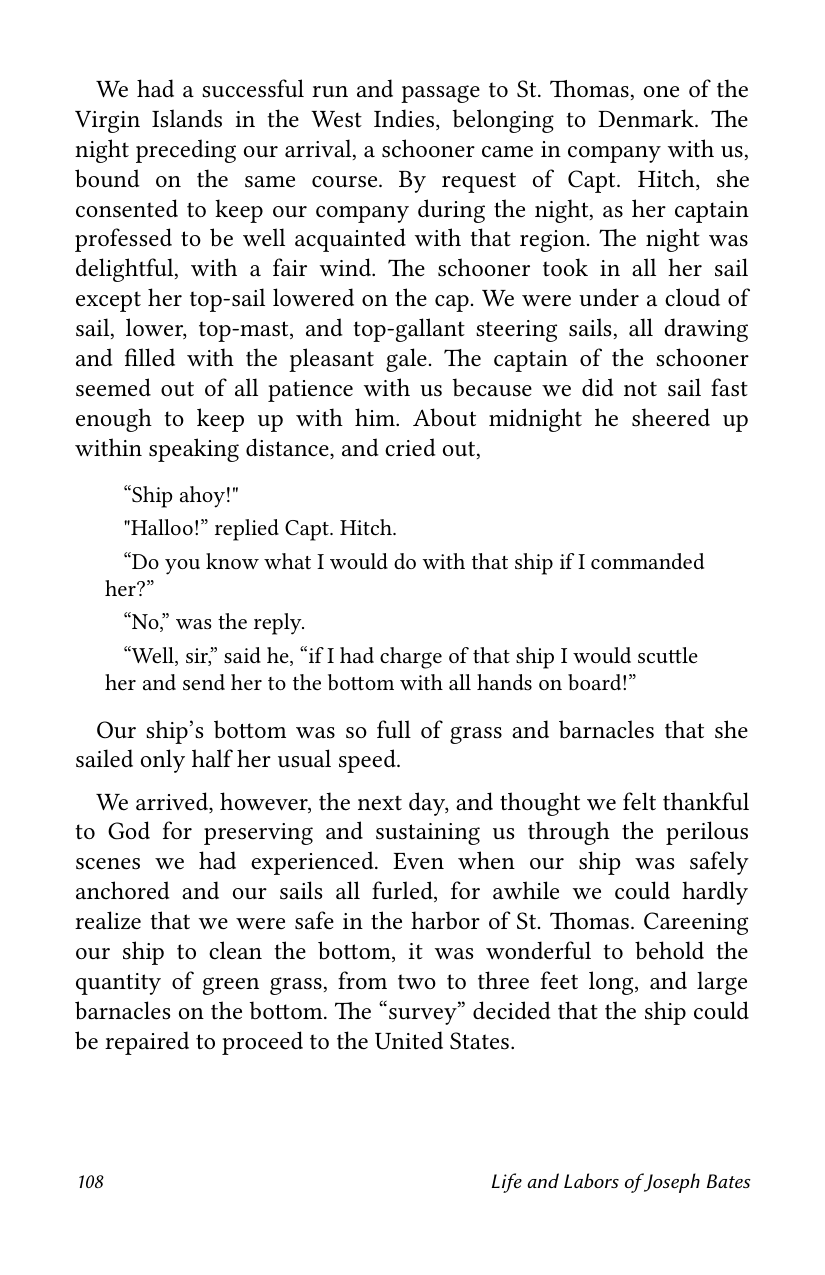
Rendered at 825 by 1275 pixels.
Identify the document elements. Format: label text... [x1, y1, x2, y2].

text “Well, sir,” said he, “if I had charge of that ship I would scuttle her and send her to the bottom with all hands on board!” [105, 643, 720, 696]
text “No,” was the reply. [105, 609, 720, 636]
text Our ship’s bottom was so full of grass and barnacles that she sailed only half her usual speed. [75, 716, 750, 774]
text “Do you know what I would do with that ship if I commanded her?” [105, 548, 720, 602]
text We arrived, however, the next day, and thought we felt thankful to God for preserving and sustaining us through the perilous scenes we had experienced. Even when our ship was safely anchored and our sails all furled, for awhile we could hardly realize that we were safe in the harbor of St. Thomas. Careening our ship to clean the bottom, it was wonderful to behold the quantity of green grass, from two to three feet long, and large barnacles on the bottom. The “survey” decided that the ship could be repaired to proceed to the United States. [75, 787, 750, 1055]
text "Halloo!” replied Capt. Hitch. [105, 515, 720, 541]
text We had a successful run and passage to St. Thomas, one of the Virgin Islands in the West Indies, belonging to Denmark. The night preceding our arrival, a schooner came in company with us, bound on the same course. By request of Capt. Hitch, she consented to keep our company during the night, as her captain professed to be well acquainted with that region. The night was delightful, with a fair wind. The schooner took in all her sail except her top-sail lowered on the cap. We were under a cloud of sail, lower, top-mast, and top-gallant steering sails, all drawing and filled with the pleasant gale. The captain of the schooner seemed out of all patience with us because we did not sail fast enough to keep up with him. About midnight he sheered up within speaking distance, and cried out, [75, 75, 750, 462]
text “Ship ahoy!" [105, 482, 720, 508]
